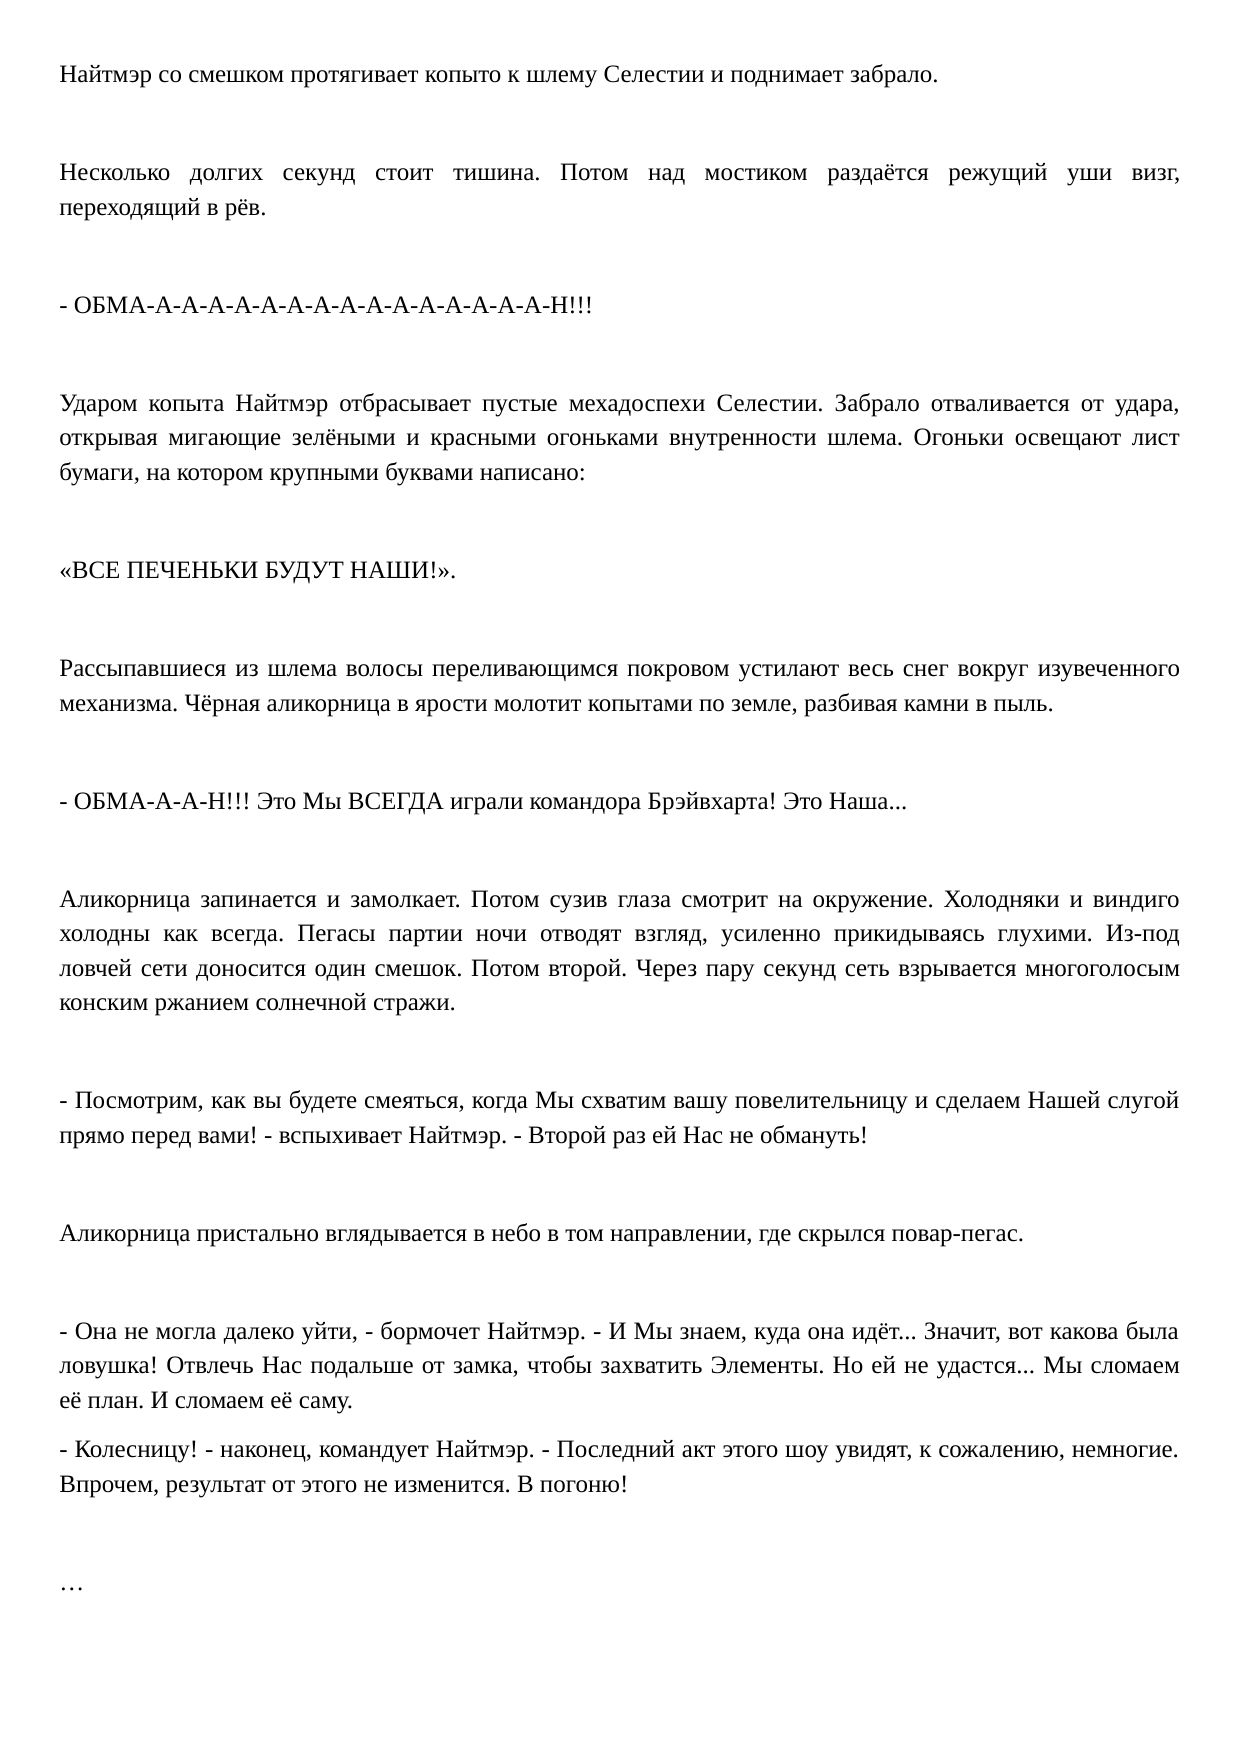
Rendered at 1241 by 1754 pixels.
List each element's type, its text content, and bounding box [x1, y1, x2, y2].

text Несколько долгих секунд стоит тишина. Потом над мостиком раздаётся режущий уши визг, переходящий в рёв. [59, 157, 1181, 220]
text - ОБМА-А-А-Н!!! Это Мы ВСЕГДА играли командора Брэйвхарта! Это Наша... [59, 786, 1181, 814]
text - Колесницу! - наконец, командует Найтмэр. - Последний акт этого шоу увидят, к сожалению, немногие. Впрочем, результат от этого не изменится. В погоню! [59, 1434, 1181, 1497]
text … [59, 1567, 1181, 1596]
text «ВСЕ ПЕЧЕНЬКИ БУДУТ НАШИ!». [59, 555, 1181, 584]
text Найтмэр со смешком протягивает копыто к шлему Селестии и поднимает забрало. [59, 59, 1181, 88]
text Аликорница запинается и замолкает. Потом сузив глаза смотрит на окружение. Холодняки и виндиго холодны как всегда. Пегасы партии ночи отводят взгляд, усиленно прикидываясь глухими. Из-под ловчей сети доносится один смешок. Потом второй. Через пару секунд сеть взрывается многоголосым конским ржанием солнечной стражи. [59, 884, 1181, 1016]
text Ударом копыта Найтмэр отбрасывает пустые мехадоспехи Селестии. Забрало отваливается от удара, открывая мигающие зелёными и красными огоньками внутренности шлема. Огоньки освещают лист бумаги, на котором крупными буквами написано: [59, 388, 1181, 486]
text Рассыпавшиеся из шлема волосы переливающимся покровом устилают весь снег вокруг изувеченного механизма. Чёрная аликорница в ярости молотит копытами по земле, разбивая камни в пыль. [59, 653, 1181, 716]
text - Она не могла далеко уйти, - бормочет Найтмэр. - И Мы знаем, куда она идёт... Значит, вот какова была ловушка! Отвлечь Нас подальше от замка, чтобы захватить Элементы. Но ей не удастся... Мы сломаем её план. И сломаем её саму. [59, 1316, 1181, 1414]
text - Посмотрим, как вы будете смеяться, когда Мы схватим вашу повелительницу и сделаем Нашей слугой прямо перед вами! - вспыхивает Найтмэр. - Второй раз ей Нас не обмануть! [59, 1085, 1181, 1149]
text Аликорница пристально вглядывается в небо в том направлении, где скрылся повар-пегас. [59, 1218, 1181, 1247]
text - ОБМА-А-А-А-А-А-А-А-А-А-А-А-А-А-А-А-Н!!! [59, 290, 1181, 318]
